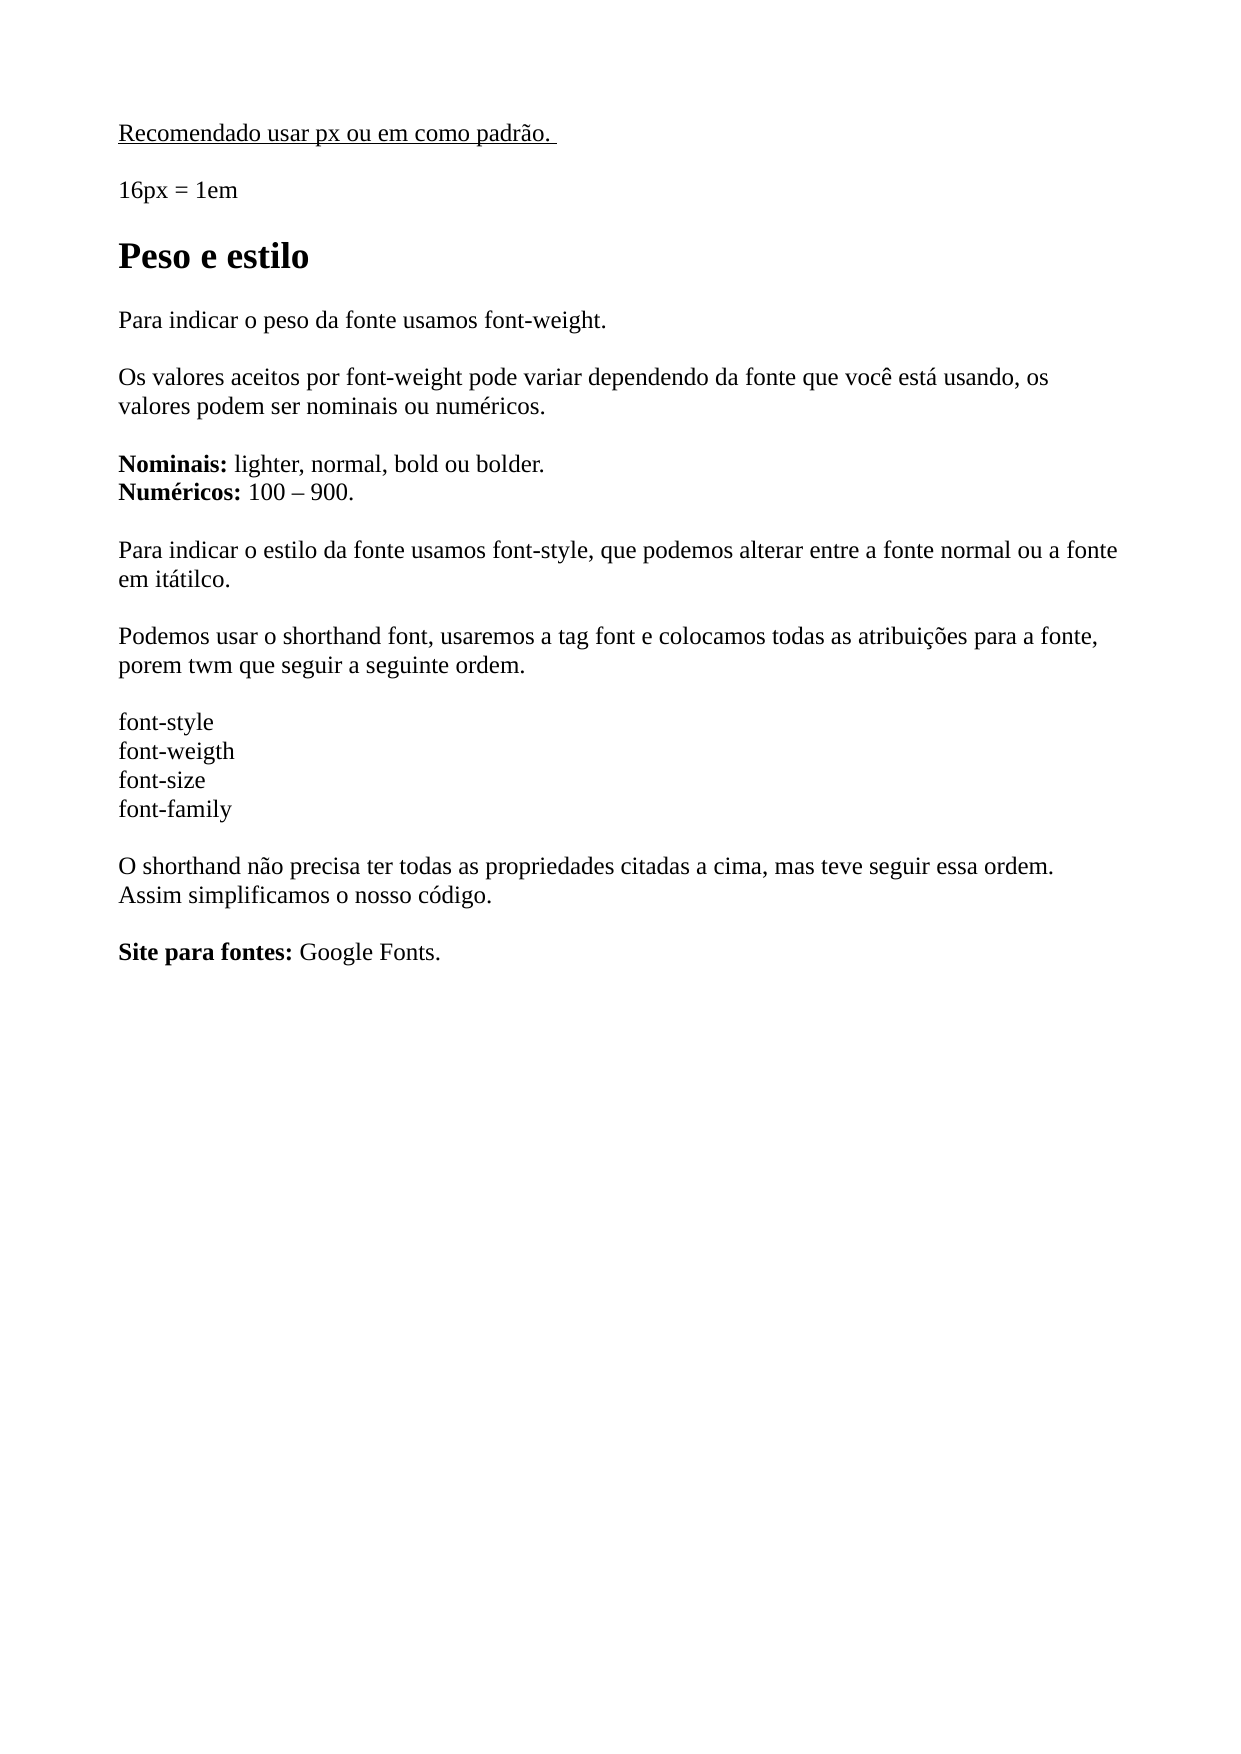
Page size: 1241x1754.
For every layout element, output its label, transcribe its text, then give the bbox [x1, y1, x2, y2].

text O shorthand não precisa ter todas as propriedades citadas a cima, mas teve seguir essa ordem. Assim simplificamos o nosso código. [118, 851, 1122, 909]
text font-weigth [118, 736, 1122, 765]
text Site para fontes: Google Fonts. [118, 937, 1122, 966]
text Numéricos: 100 – 900. [118, 477, 1122, 506]
text Os valores aceitos por font-weight pode variar dependendo da fonte que você está usando, os valores podem ser nominais ou numéricos. [118, 362, 1122, 420]
text font-style [118, 707, 1122, 736]
text 16px = 1em [118, 176, 1122, 204]
text Para indicar o peso da fonte usamos font-weight. [118, 305, 1122, 334]
text font-size [118, 765, 1122, 794]
text Nominais: lighter, normal, bold ou bolder. [118, 449, 1122, 477]
text Recomendado usar px ou em como padrão. [118, 118, 1122, 147]
text font-family [118, 794, 1122, 822]
text Peso e estilo [118, 233, 1122, 276]
text Para indicar o estilo da fonte usamos font-style, que podemos alterar entre a fonte normal ou a fonte em itátilco. [118, 535, 1122, 592]
text Podemos usar o shorthand font, usaremos a tag font e colocamos todas as atribuições para a fonte, porem twm que seguir a seguinte ordem. [118, 621, 1122, 679]
